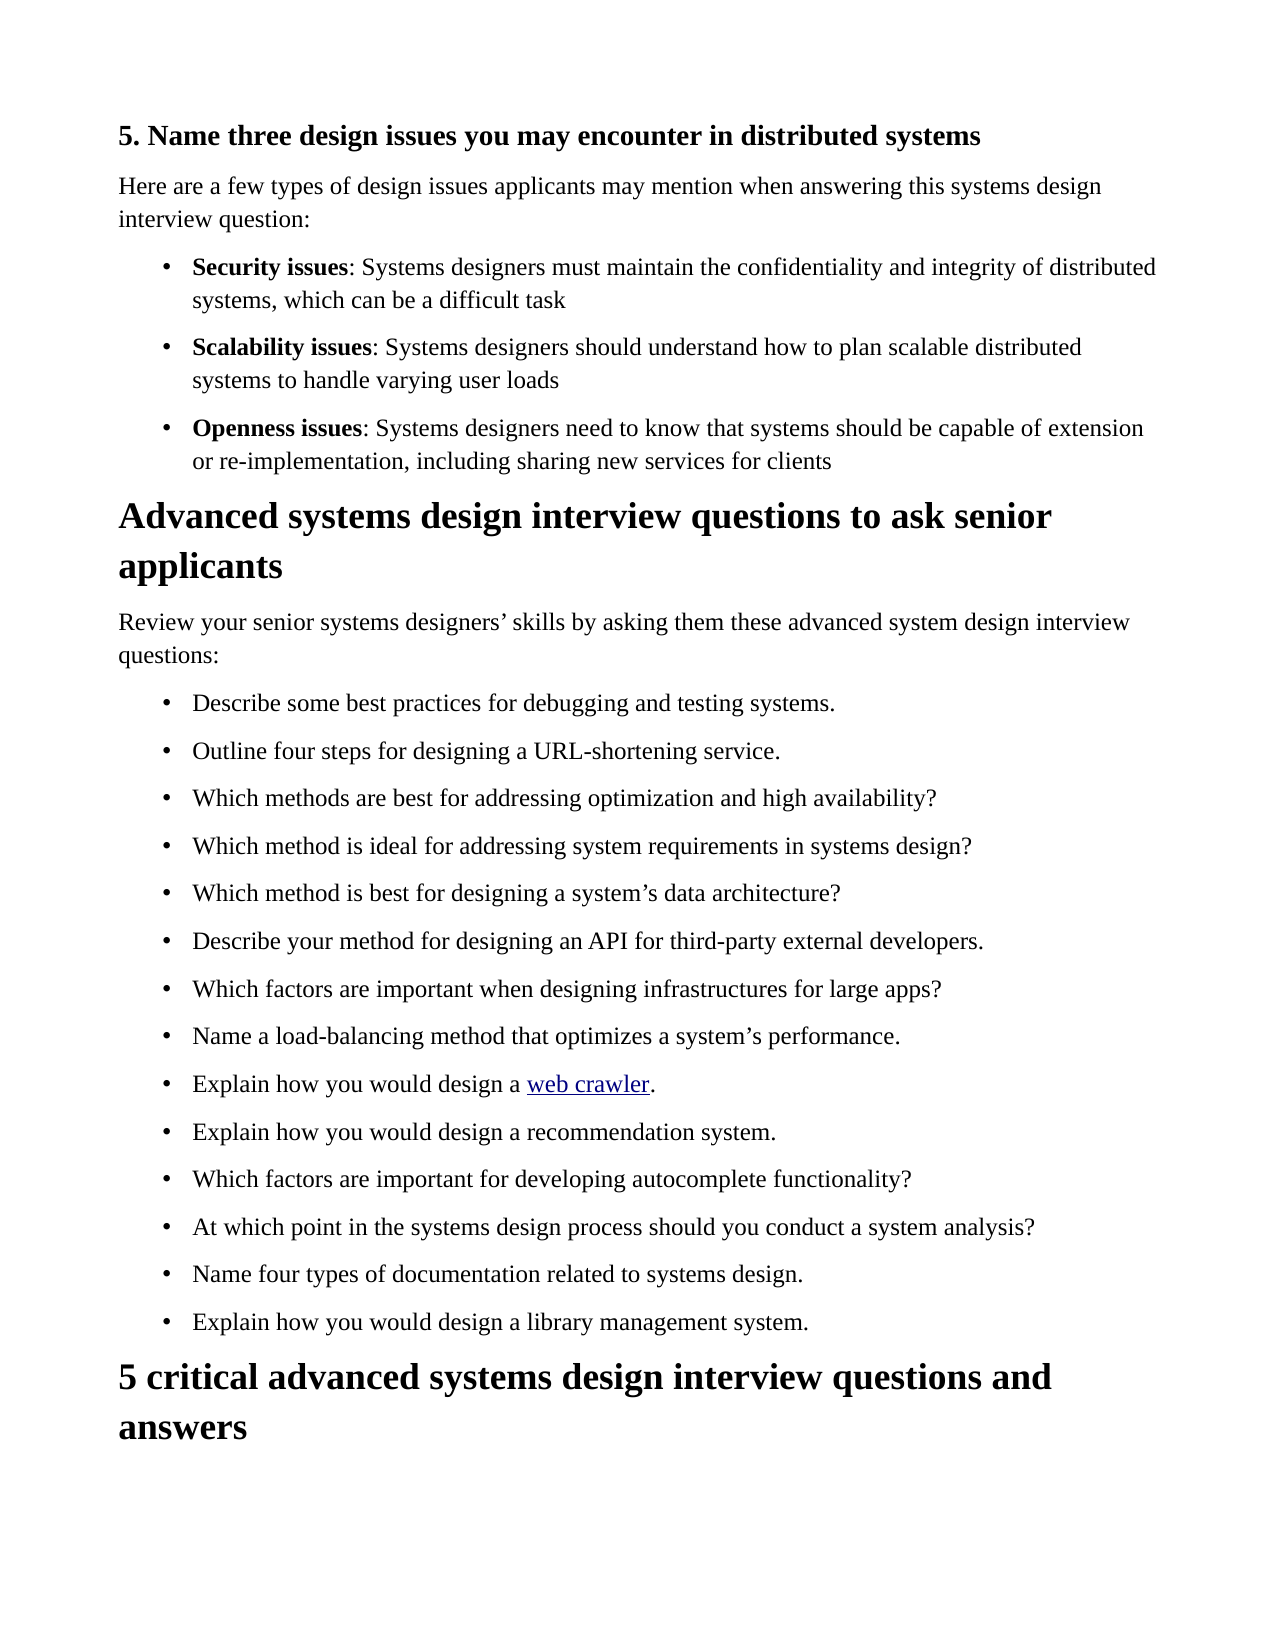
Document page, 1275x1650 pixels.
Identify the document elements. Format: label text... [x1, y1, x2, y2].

list Name a load-balancing method that optimizes a system’s performance. [162, 1021, 1157, 1050]
list Describe some best practices for debugging and testing systems. [162, 688, 1157, 717]
subtitle 5. Name three design issues you may encounter in distributed systems [118, 118, 1157, 152]
list Explain how you would design a web crawler. [162, 1069, 1157, 1098]
subtitle 5 critical advanced systems design interview questions and answers [118, 1354, 1157, 1447]
list Explain how you would design a library management system. [162, 1307, 1157, 1336]
list Which method is ideal for addressing system requirements in systems design? [162, 831, 1157, 860]
list Which factors are important for developing autocomplete functionality? [162, 1164, 1157, 1193]
list Name four types of documentation related to systems design. [162, 1259, 1157, 1288]
list Which method is best for designing a system’s data architecture? [162, 878, 1157, 907]
list Explain how you would design a recommendation system. [162, 1117, 1157, 1145]
list Which methods are best for addressing optimization and high availability? [162, 783, 1157, 812]
text Here are a few types of design issues applicants may mention when answering this systems design interview question: [118, 171, 1157, 233]
list Outline four steps for designing a URL-shortening service. [162, 736, 1157, 764]
list Security issues: Systems designers must maintain the confidentiality and integrity of distributed systems, which can be a difficult task [162, 252, 1157, 314]
text Review your senior systems designers’ skills by asking them these advanced system design interview questions: [118, 607, 1157, 669]
list Openness issues: Systems designers need to know that systems should be capable of extension or re-implementation, including sharing new services for clients [162, 413, 1157, 475]
subtitle Advanced systems design interview questions to ask senior applicants [118, 494, 1157, 586]
list Which factors are important when designing infrastructures for large apps? [162, 974, 1157, 1002]
list Scalability issues: Systems designers should understand how to plan scalable distributed systems to handle varying user loads [162, 332, 1157, 394]
list At which point in the systems design process should you conduct a system analysis? [162, 1212, 1157, 1241]
list Describe your method for designing an API for third-party external developers. [162, 926, 1157, 955]
